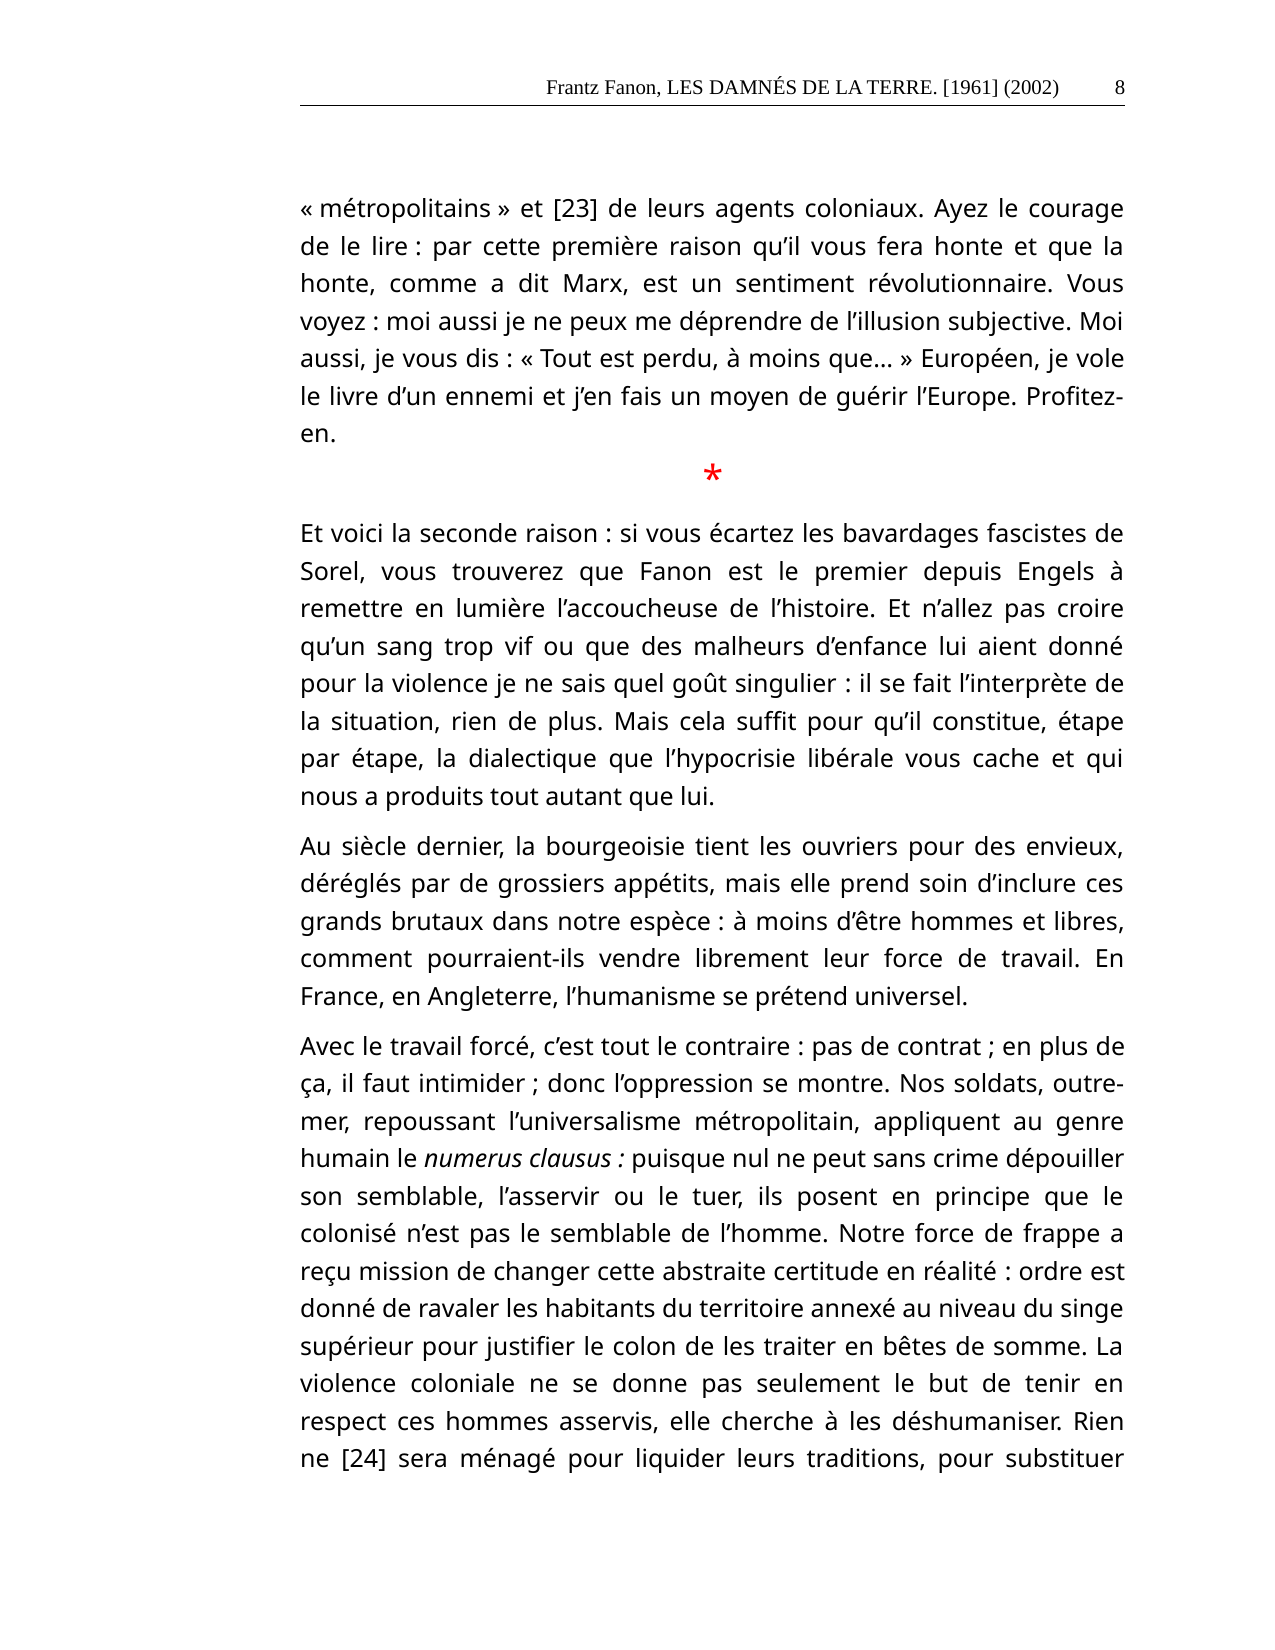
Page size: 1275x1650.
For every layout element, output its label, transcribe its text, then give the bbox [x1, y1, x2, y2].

text Au siècle dernier, la bourgeoisie tient les ouvriers pour des envieux, déréglés par de grossiers appétits, mais elle prend soin d’inclure ces grands brutaux dans notre espèce : à moins d’être hommes et libres, comment pourraient-ils vendre librement leur force de travail. En France, en Angleterre, l’humanisme se prétend universel. [300, 825, 1125, 1012]
text * [300, 462, 1125, 500]
text Avec le travail forcé, c’est tout le contraire : pas de contrat ; en plus de ça, il faut intimider ; donc l’oppression se montre. Nos soldats, outre-mer, repoussant l’universalisme métropolitain, appliquent au genre humain le numerus clausus : puisque nul ne peut sans crime dépouiller son semblable, l’asservir ou le tuer, ils posent en principe que le colonisé n’est pas le semblable de l’homme. Notre force de frappe a reçu mission de changer cette abstraite certitude en réalité : ordre est donné de ravaler les habitants du territoire annexé au niveau du singe supérieur pour justifier le colon de les traiter en bêtes de somme. La violence coloniale ne se donne pas seulement le but de tenir en respect ces hommes asservis, elle cherche à les déshumaniser. Rien ne [24] sera ménagé pour liquider leurs traditions, pour substituer [300, 1025, 1125, 1475]
text « métropolitains » et [23] de leurs agents coloniaux. Ayez le courage de le lire : par cette première raison qu’il vous fera honte et que la honte, comme a dit Marx, est un sentiment révolutionnaire. Vous voyez : moi aussi je ne peux me déprendre de l’illusion subjective. Moi aussi, je vous dis : « Tout est perdu, à moins que… » Européen, je vole le livre d’un ennemi et j’en fais un moyen de guérir l’Europe. Profitez-en. [300, 187, 1125, 450]
text Et voici la seconde raison : si vous écartez les bavardages fascistes de Sorel, vous trouverez que Fanon est le premier depuis Engels à remettre en lumière l’accoucheuse de l’histoire. Et n’allez pas croire qu’un sang trop vif ou que des malheurs d’enfance lui aient donné pour la violence je ne sais quel goût singulier : il se fait l’interprète de la situation, rien de plus. Mais cela suffit pour qu’il constitue, étape par étape, la dialectique que l’hypocrisie libérale vous cache et qui nous a produits tout autant que lui. [300, 512, 1125, 812]
